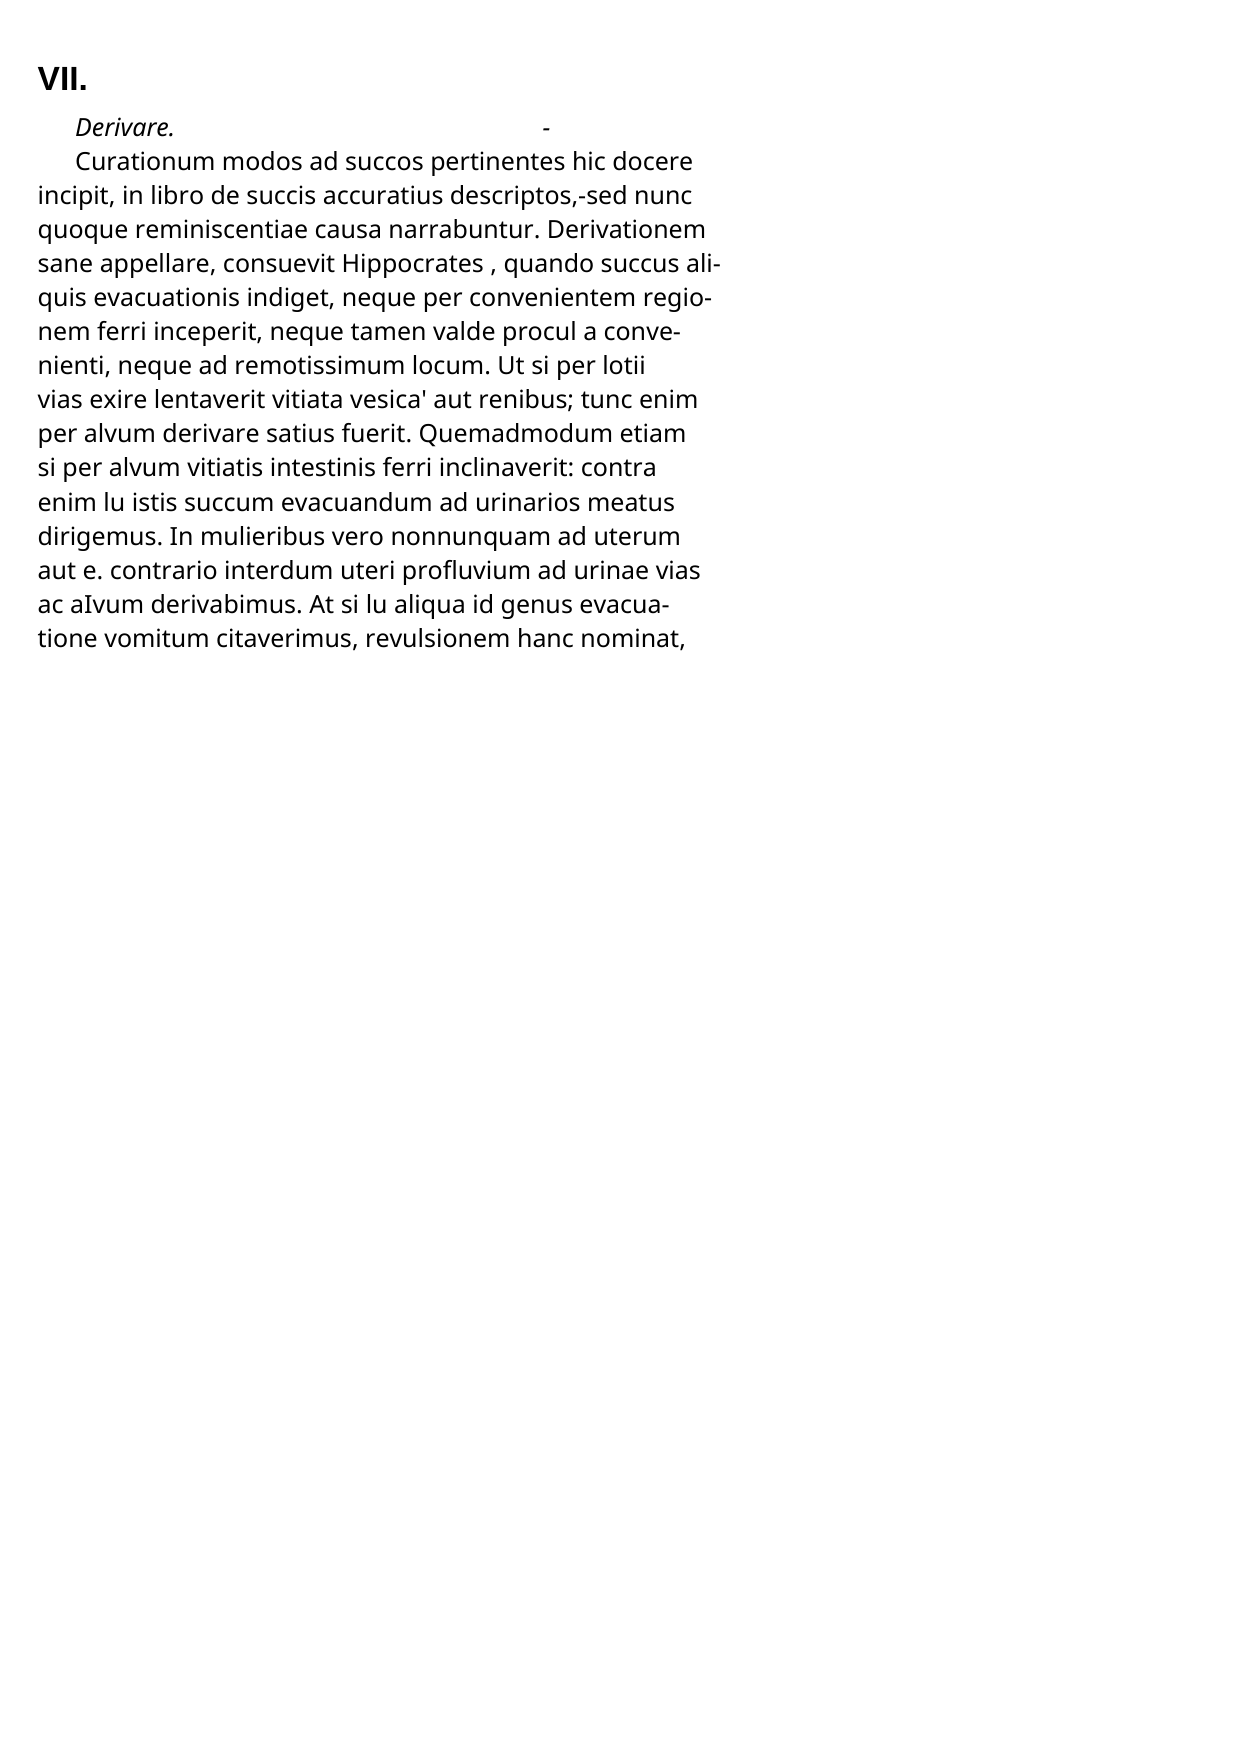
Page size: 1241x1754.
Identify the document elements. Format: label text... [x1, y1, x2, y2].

subtitle VII. [37, 58, 1203, 97]
text Curationum modos ad succos pertinentes hic docere incipit, in libro de succis accuratius descriptos,-sed nunc quoque reminiscentiae causa narrabuntur. Derivationem sane appellare, consuevit Hippocrates , quando succus ali- quis evacuationis indiget, neque per convenientem regio- nem ferri inceperit, neque tamen valde procul a conve- nienti, neque ad remotissimum locum. Ut si per lotii vias exire lentaverit vitiata vesica' aut renibus; tunc enim per alvum derivare satius fuerit. Quemadmodum etiam si per alvum vitiatis intestinis ferri inclinaverit: contra enim lu istis succum evacuandum ad urinarios meatus dirigemus. In mulieribus vero nonnunquam ad uterum aut e. contrario interdum uteri profluvium ad urinae vias ac aIvum derivabimus. At si lu aliqua id genus evacua- tione vomitum citaverimus, revulsionem hanc nominat, [37, 143, 1203, 654]
text Derivare. - [37, 109, 1203, 143]
